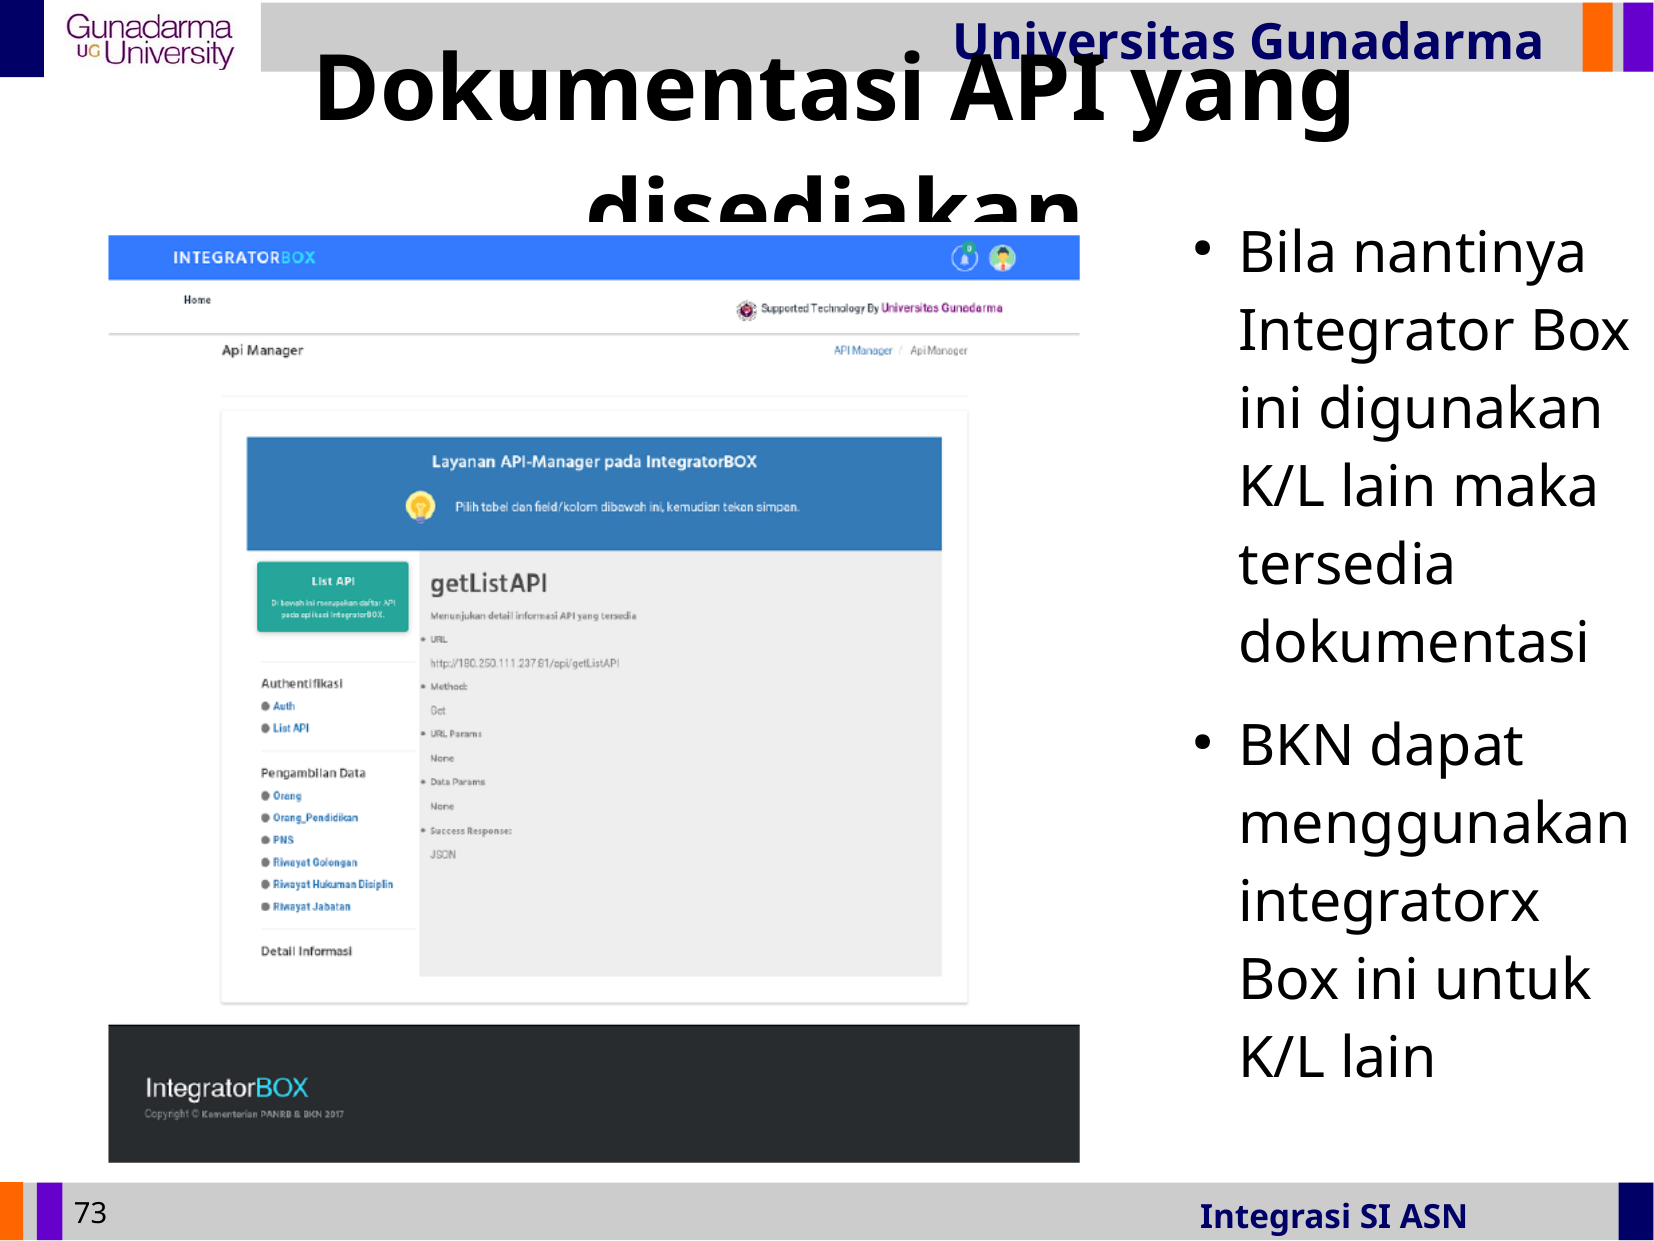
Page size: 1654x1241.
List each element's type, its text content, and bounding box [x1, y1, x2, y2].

picture [47, 222, 1092, 1167]
picture [65, 0, 235, 70]
list Bila nantinya Integrator Box ini digunakan K/L lain maka tersedia dokumentasi BKN dapat menggunakan integratorx Box ini untuk K/L lain [1177, 210, 1633, 1171]
title Dokumentasi API yang disediakan [78, 84, 1592, 211]
